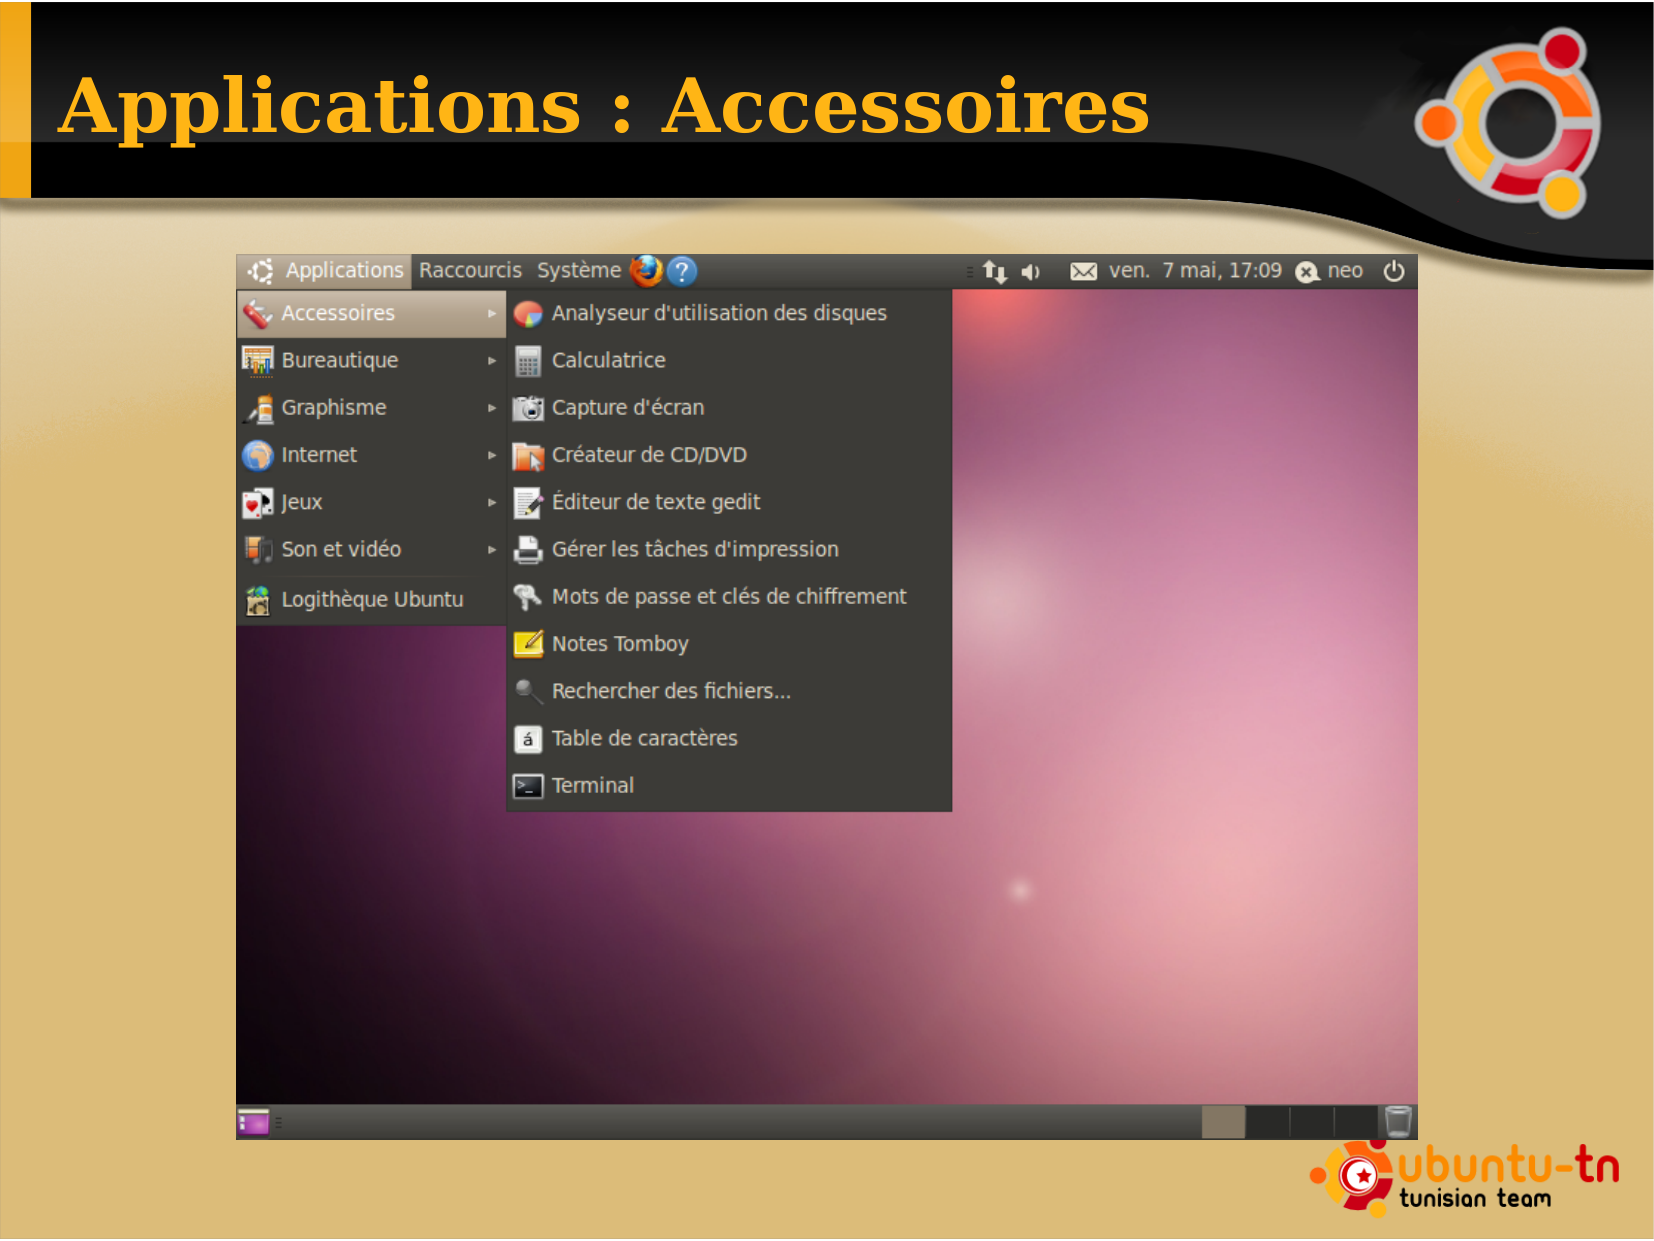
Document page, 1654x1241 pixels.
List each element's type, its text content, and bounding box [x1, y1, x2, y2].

picture [0, 0, 1654, 1241]
title Applications : Accessoires [59, 9, 1447, 202]
